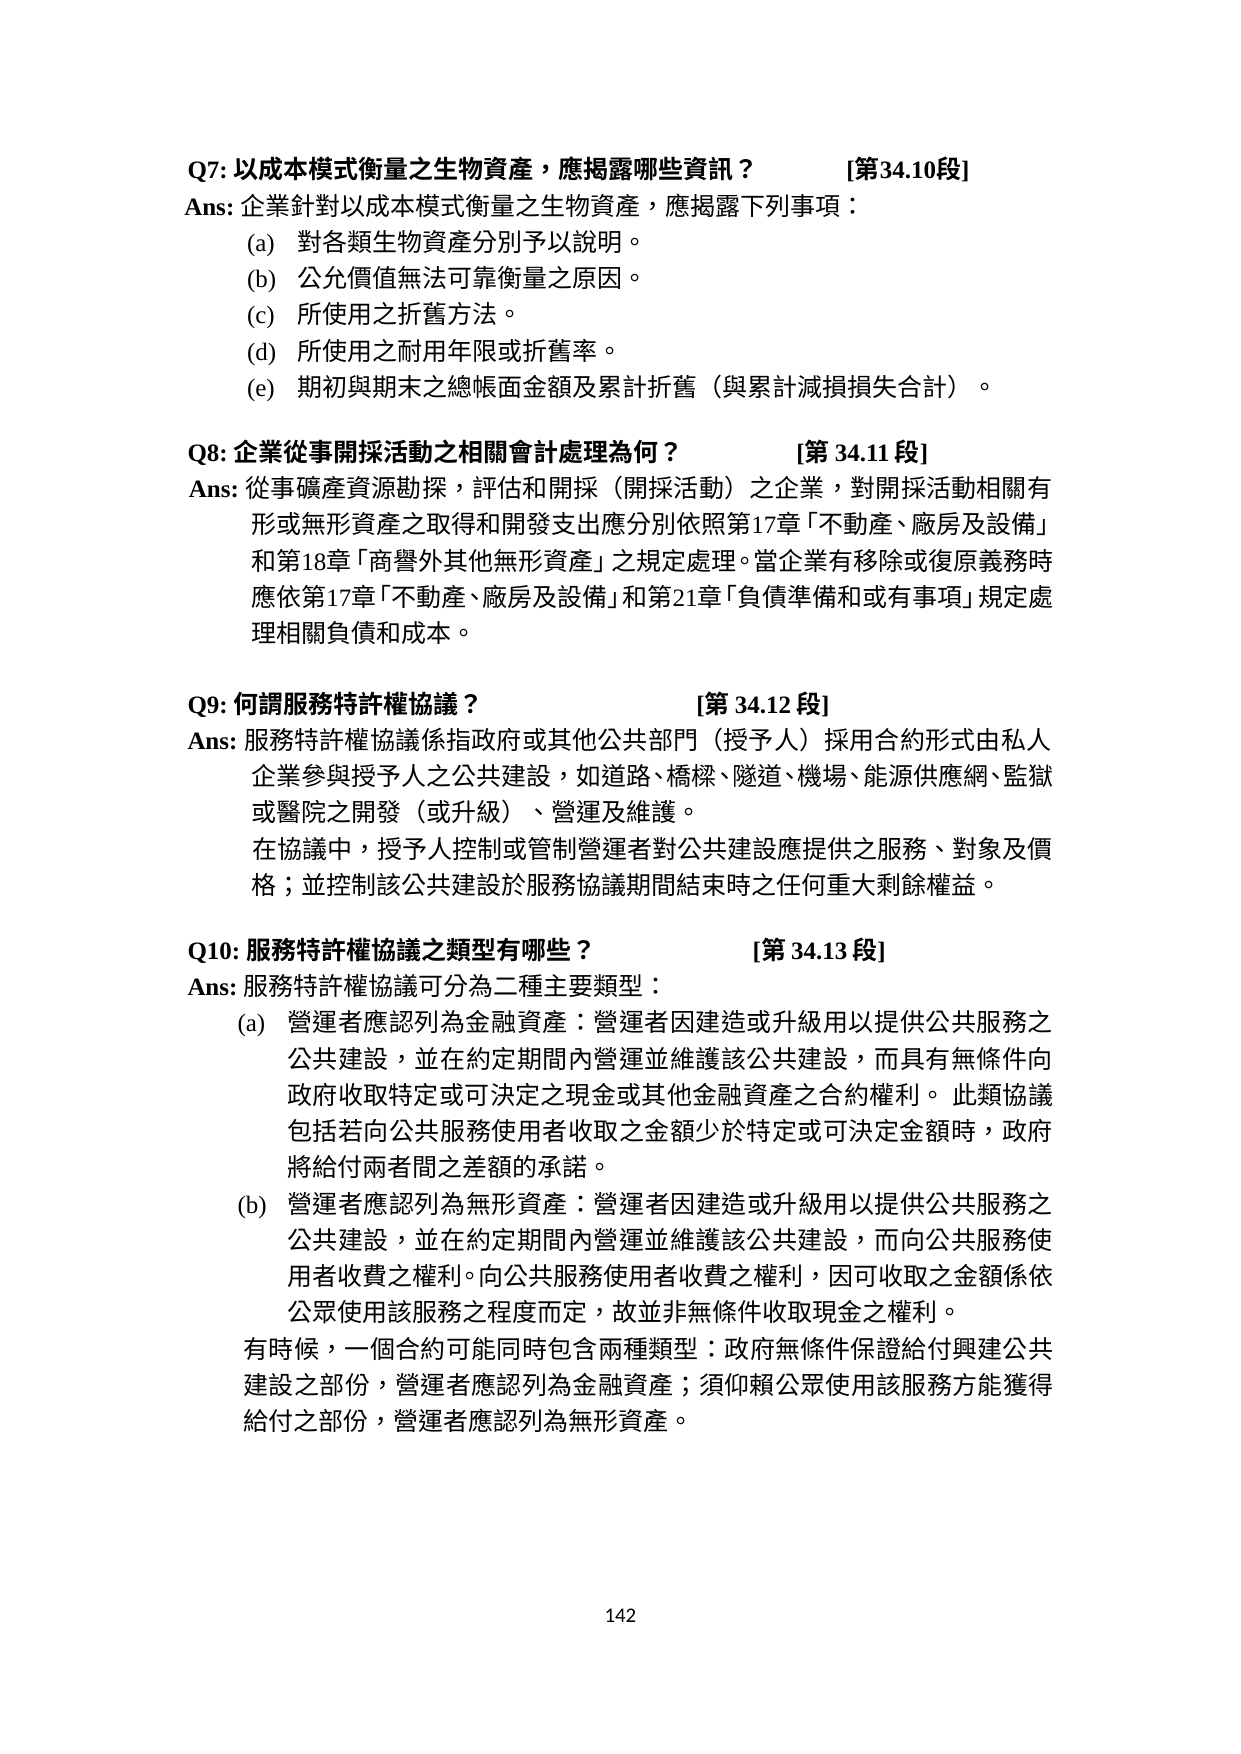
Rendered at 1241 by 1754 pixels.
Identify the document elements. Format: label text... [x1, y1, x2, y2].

list 營運者應認列為無形資產：營運者因建造或升級用以提供公共服務之公共建設，並在約定期間內營運並維護該公共建設，而向公共服務使用者收費之權利。向公共服務使用者收費之權利，因可收取之金額係依公眾使用該服務之程度而定，故並非無條件收取現金之權利。 [237, 1184, 1053, 1329]
list 期初與期末之總帳面金額及累計折舊（與累計減損損失合計）。 [247, 367, 1053, 404]
text Ans: 從事礦產資源勘探，評估和開採（開採活動）之企業，對開採活動相關有形或無形資產之取得和開發支出應分別依照第17章「不動產、廠房及設備」和第18章「商譽外其他無形資產」之規定處理。當企業有移除或復原義務時，應依第17章「不動產、廠房及設備」和第21章「負債準備和或有事項」規定處理相關負債和成本。 [189, 469, 1053, 650]
text Ans: 服務特許權協議可分為二種主要類型： [187, 967, 1053, 1003]
text Q7: 以成本模式衡量之生物資產，應揭露哪些資訊？ [第34.10段] [187, 150, 1053, 186]
text Q9: 何謂服務特許權協議？ [第34.12段] [187, 684, 1053, 720]
text Q10: 服務特許權協議之類型有哪些？ [第34.13段] [187, 930, 1053, 967]
list 所使用之耐用年限或折舊率。 [247, 331, 1053, 367]
text 有時候，一個合約可能同時包含兩種類型：政府無條件保證給付興建公共建設之部份，營運者應認列為金融資產；須仰賴公眾使用該服務方能獲得給付之部份，營運者應認列為無形資產。 [243, 1329, 1053, 1438]
list 所使用之折舊方法。 [247, 295, 1053, 331]
list 公允價值無法可靠衡量之原因。 [247, 259, 1053, 295]
list 對各類生物資產分別予以說明。 [247, 222, 1053, 259]
text 在協議中，授予人控制或管制營運者對公共建設應提供之服務、對象及價格；並控制該公共建設於服務協議期間結束時之任何重大剩餘權益。 [251, 829, 1053, 902]
text Ans: 服務特許權協議係指政府或其他公共部門（授予人）採用合約形式由私人企業參與授予人之公共建設，如道路、橋樑、隧道、機場、能源供應網、監獄或醫院之開發（或升級）、營運及維護。 [187, 720, 1053, 829]
text Ans: 企業針對以成本模式衡量之生物資產，應揭露下列事項： [184, 186, 1053, 222]
text Q8: 企業從事開採活動之相關會計處理為何？ [第34.11段] [187, 432, 1053, 469]
list 營運者應認列為金融資產：營運者因建造或升級用以提供公共服務之公共建設，並在約定期間內營運並維護該公共建設，而具有無條件向政府收取特定或可決定之現金或其他金融資產之合約權利。 此類協議包括若向公共服務使用者收取之金額少於特定或可決定金額時，政府將給付兩者間之差額的承諾。 [237, 1003, 1053, 1184]
